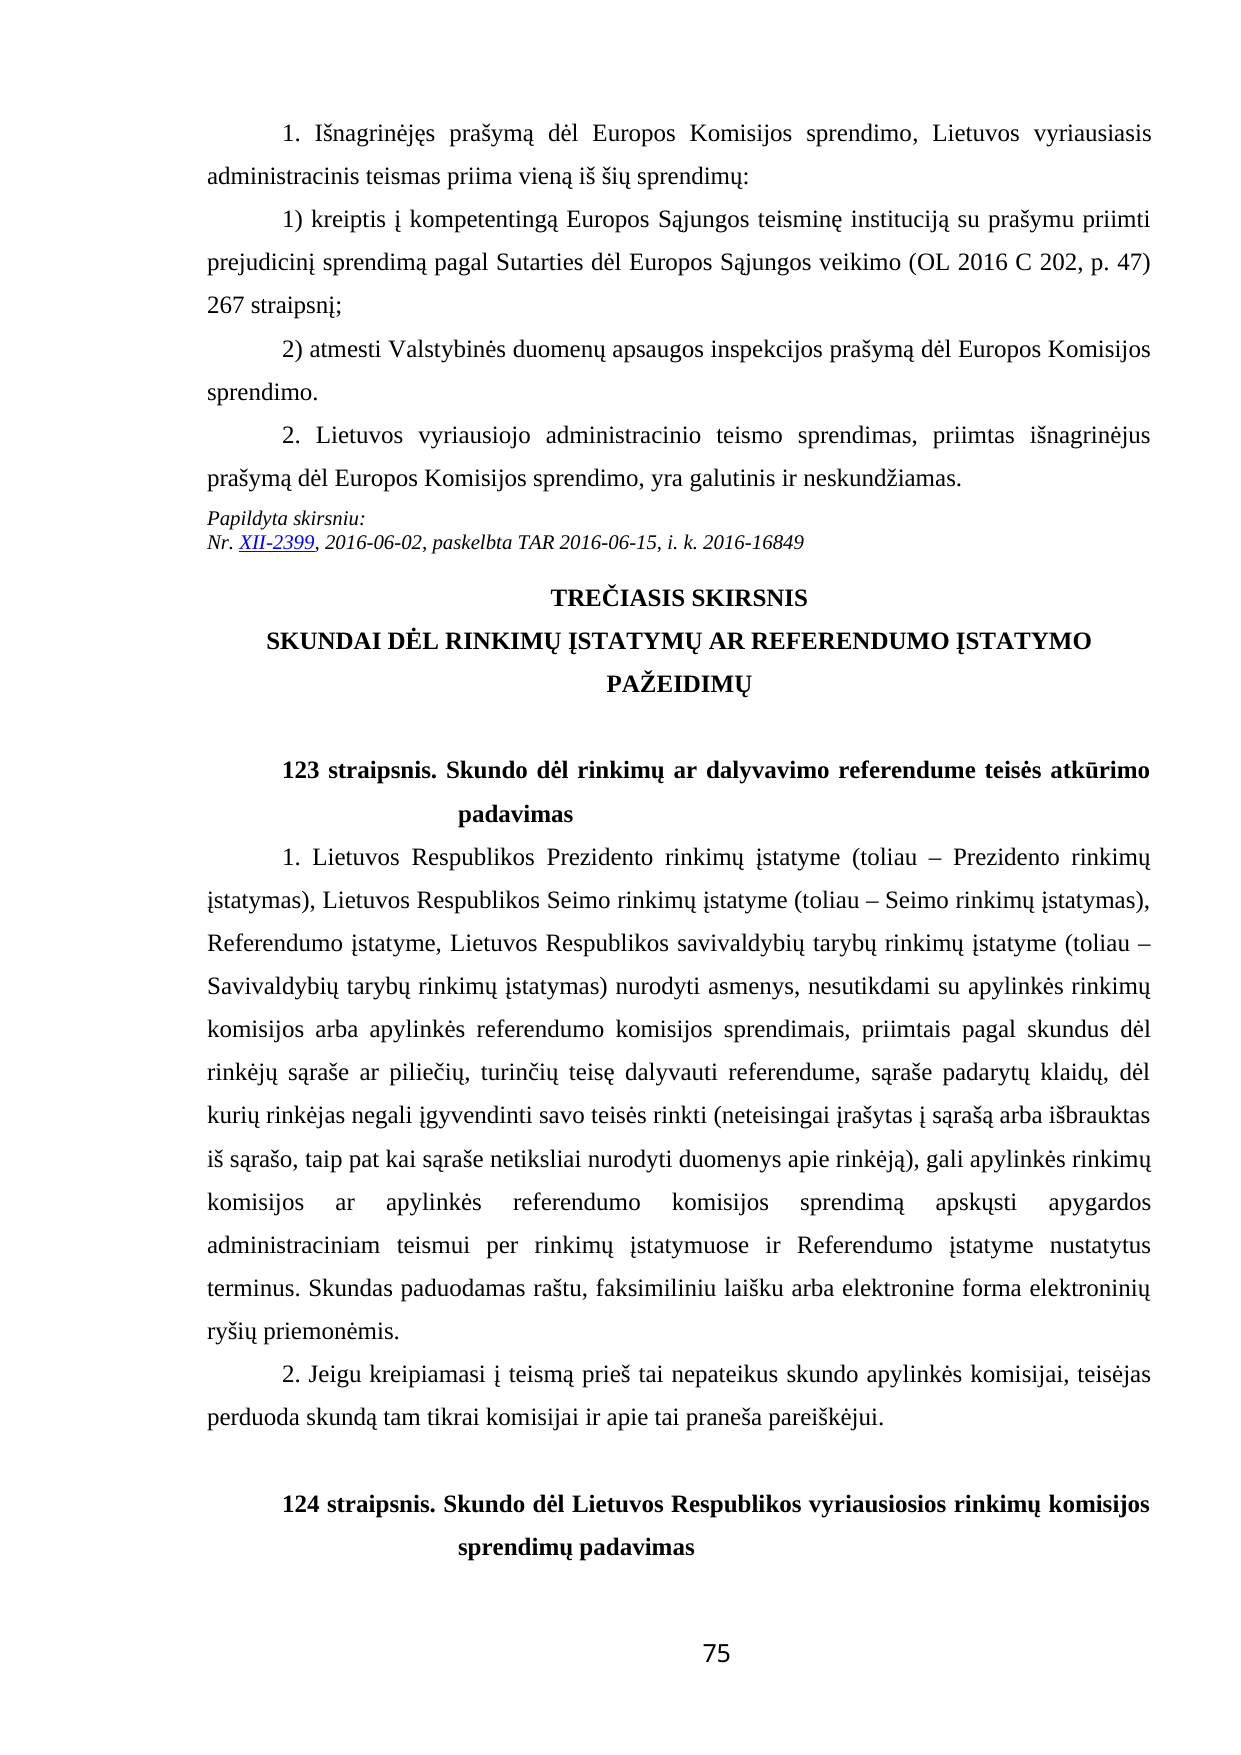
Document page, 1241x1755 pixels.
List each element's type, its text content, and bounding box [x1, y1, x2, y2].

text 2. Jeigu kreipiamasi į teismą prieš tai nepateikus skundo apylinkės komisijai, teisėjas perduoda skundą tam tikrai komisijai ir apie tai praneša pareiškėjui. [207, 1359, 1152, 1431]
text SKUNDAI DĖL RINKIMŲ ĮSTATYMŲ AR REFERENDUMO ĮSTATYMO PAŽEIDIMŲ [207, 626, 1152, 698]
text Papildyta skirsniu: [207, 506, 1152, 530]
text 2. Lietuvos vyriausiojo administracinio teismo sprendimas, priimtas išnagrinėjus prašymą dėl Europos Komisijos sprendimo, yra galutinis ir neskundžiamas. [207, 420, 1152, 492]
text 124 straipsnis. Skundo dėl Lietuvos Respublikos vyriausiosios rinkimų komisijos sprendimų padavimas [282, 1489, 1152, 1561]
text 1. Išnagrinėjęs prašymą dėl Europos Komisijos sprendimo, Lietuvos vyriausiasis administracinis teismas priima vieną iš šių sprendimų: [207, 118, 1152, 190]
text TREČIASIS SKIRSNIS [207, 583, 1152, 612]
text Nr. XII-2399, 2016-06-02, paskelbta TAR 2016-06-15, i. k. 2016-16849 [207, 530, 1152, 554]
text 2) atmesti Valstybinės duomenų apsaugos inspekcijos prašymą dėl Europos Komisijos sprendimo. [207, 334, 1152, 406]
text 1) kreiptis į kompetentingą Europos Sąjungos teisminę instituciją su prašymu priimti prejudicinį sprendimą pagal Sutarties dėl Europos Sąjungos veikimo (OL 2016 C 202, p. 47) 267 straipsnį; [207, 204, 1152, 319]
text 123 straipsnis. Skundo dėl rinkimų ar dalyvavimo referendume teisės atkūrimo padavimas [282, 756, 1152, 827]
text 1. Lietuvos Respublikos Prezidento rinkimų įstatyme (toliau – Prezidento rinkimų įstatymas), Lietuvos Respublikos Seimo rinkimų įstatyme (toliau – Seimo rinkimų įstatymas), Referendumo įstatyme, Lietuvos Respublikos savivaldybių tarybų rinkimų įstatyme (toliau – Savivaldybių tarybų rinkimų įstatymas) nurodyti asmenys, nesutikdami su apylinkės rinkimų komisijos arba apylinkės referendumo komisijos sprendimais, priimtais pagal skundus dėl rinkėjų sąraše ar piliečių, turinčių teisę dalyvauti referendume, sąraše padarytų klaidų, dėl kurių rinkėjas negali įgyvendinti savo teisės rinkti (neteisingai įrašytas į sąrašą arba išbrauktas iš sąrašo, taip pat kai sąraše netiksliai nurodyti duomenys apie rinkėją), gali apylinkės rinkimų komisijos ar apylinkės referendumo komisijos sprendimą apskųsti apygardos administraciniam teismui per rinkimų įstatymuose ir Referendumo įstatyme nustatytus terminus. Skundas paduodamas raštu, faksimiliniu laišku arba elektronine forma elektroninių ryšių priemonėmis. [207, 842, 1152, 1345]
